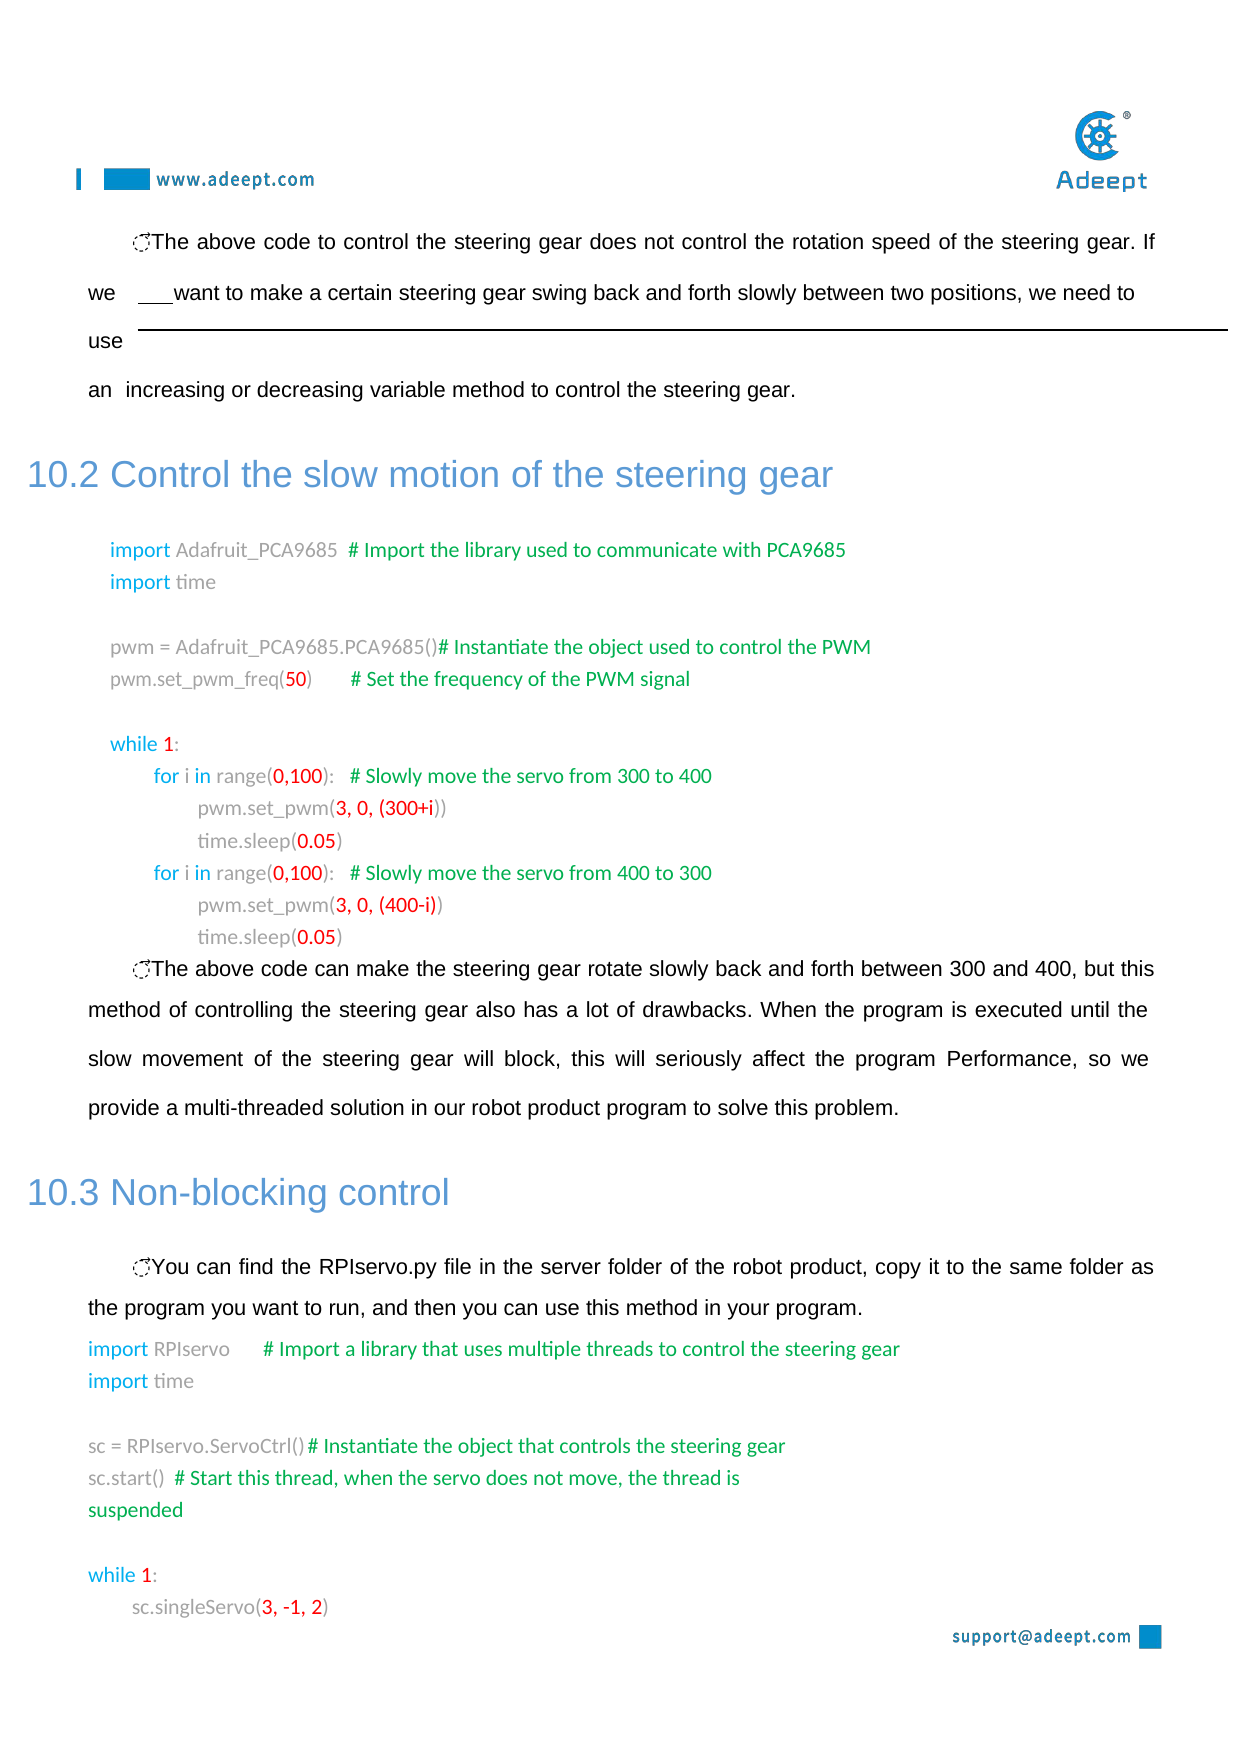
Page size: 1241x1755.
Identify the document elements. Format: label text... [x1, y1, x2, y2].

text ⃗The above code can make the steering gear rotate slowly back and forth between 300 and 400, but this method of controlling the steering gear also has a lot of drawbacks. When the program is executed until the [88, 953, 1161, 1022]
subtitle Control the slow motion of the steering gear [27, 452, 1178, 496]
text we want to make a certain steering gear swing back and forth slowly between two positions, we need to use an increasing or decreasing variable method to control the steering gear. [88, 279, 1161, 402]
picture [947, 1625, 1139, 1649]
text slow movement of the steering gear will block, this will seriously affect the program Performance, so we provide a multi-threaded solution in our robot product program to solve this problem. [88, 1046, 1161, 1120]
text while 1: [88, 1561, 1178, 1588]
picture [1056, 111, 1147, 192]
text pwm = Adafruit_PCA9685.PCA9685()# Instantiate the object used to control the PWM pwm.set_pwm_freq(50) # Set the frequency of the PWM signal [110, 633, 872, 692]
text import Adafruit_PCA9685 # Import the library used to communicate with PCA9685 import time [110, 536, 850, 595]
text ⃗You can find the RPIservo.py file in the server folder of the robot product, copy it to the same folder as the program you want to run, and then you can use this method in your program. [88, 1251, 1161, 1320]
text sc.singleServo(3, -1, 2) [132, 1593, 436, 1620]
text sc = RPIservo.ServoCtrl()# Instantiate the object that controls the steering gear sc.start() # Start this thread, when the servo does not move, the thread is suspended [88, 1432, 840, 1523]
subtitle Non-blocking control [27, 1170, 1178, 1213]
text import RPIservo # Import a library that uses multiple threads to control the steering gear import time [88, 1335, 902, 1394]
text time.sleep(0.05) [197, 923, 1178, 950]
text ⃗The above code to control the steering gear does not control the rotation speed of the steering gear. If [88, 219, 1178, 257]
picture [75, 167, 343, 191]
text time.sleep(0.05) [197, 827, 1178, 853]
text for i in range(0,100): # Slowly move the servo from 400 to 300 pwm.set_pwm(3, 0, (400-i)) [154, 859, 767, 918]
text for i in range(0,100): # Slowly move the servo from 300 to 400 pwm.set_pwm(3, 0, (300+i)) [154, 762, 767, 821]
text while 1: [110, 730, 1178, 757]
